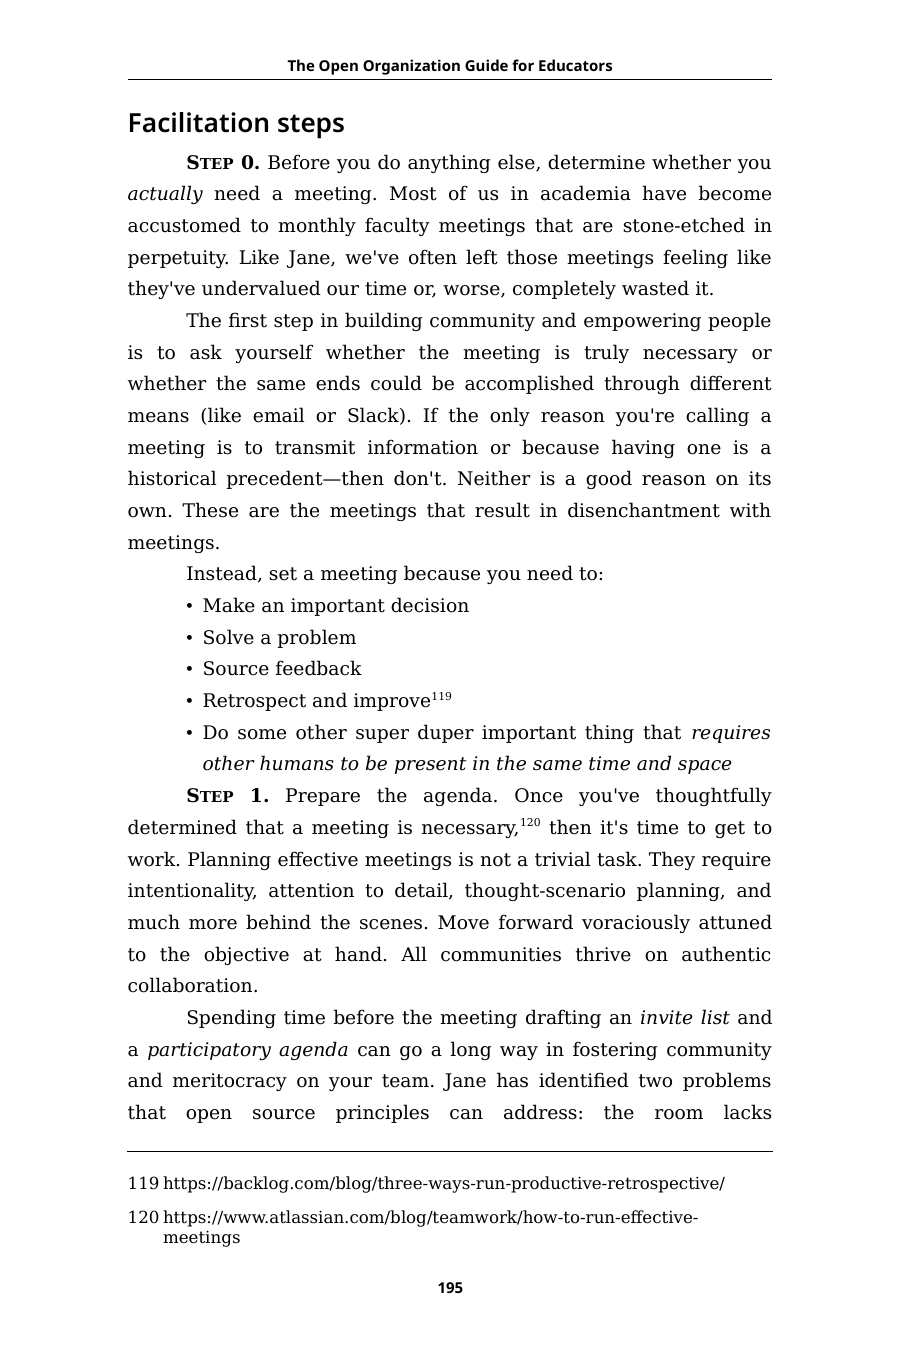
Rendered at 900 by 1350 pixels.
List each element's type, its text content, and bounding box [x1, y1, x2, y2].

list Make an important decision [186, 595, 772, 617]
text The first step in building community and empowering people is to ask yourself whether the meeting is truly necessary or whether the same ends could be accomplished through different means (like email or Slack). If the only reason you're calling a meeting is to transmit information or because having one is a historical precedent—then don't. Neither is a good reason on its own. These are the meetings that result in disenchantment with meetings. [127, 310, 772, 554]
text Instead, set a meeting because you need to: [127, 563, 772, 585]
text Step 1. Prepare the agenda. Once you've thoughtfully determined that a meeting is necessary, then it's time to get to work. Planning effective meetings is not a trivial task. They require intentionality, attention to detail, thought-scenario planning, and much more behind the scenes. Move forward voraciously attuned to the objective at hand. All communities thrive on authentic collaboration. [127, 785, 772, 997]
list Retrospect and improve [186, 690, 772, 712]
list https://backlog.com/blog/three-ways-run-productive-retrospective/ [127, 1174, 772, 1193]
subtitle Facilitation steps [127, 109, 772, 139]
list Solve a problem [186, 627, 772, 649]
text Spending time before the meeting drafting an invite list and a participatory agenda can go a long way in fostering community and meritocracy on your team. Jane has identified two problems that open source principles can address: the room lacks [127, 1007, 772, 1124]
text https://www.atlassian.com/blog/teamwork/how-to-run-effective-meetings [127, 1208, 772, 1247]
list Do some other super duper important thing that requires other humans to be present in the same time and space [186, 722, 772, 775]
list Source feedback [186, 658, 772, 680]
text Step 0. Before you do anything else, determine whether you actually need a meeting. Most of us in academia have become accustomed to monthly faculty meetings that are stone-etched in perpetuity. Like Jane, we've often left those meetings feeling like they've undervalued our time or, worse, completely wasted it. [127, 152, 772, 300]
